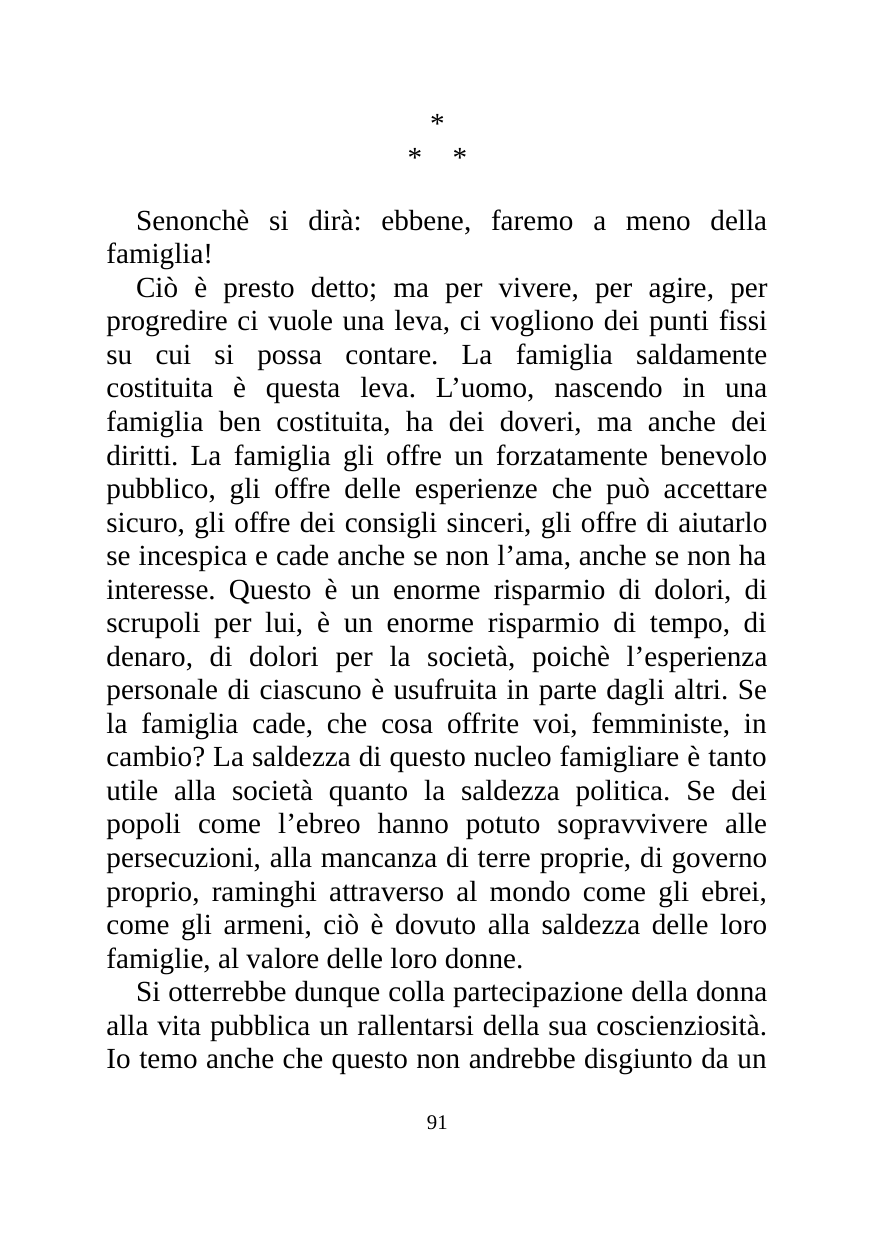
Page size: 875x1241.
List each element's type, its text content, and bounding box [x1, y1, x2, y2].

text Ciò è presto detto; ma per vivere, per agire, per progredire ci vuole una leva, ci vogliono dei punti fissi su cui si possa contare. La famiglia saldamente costituita è questa leva. L’uomo, nascendo in una famiglia ben costituita, ha dei doveri, ma anche dei diritti. La famiglia gli offre un forzatamente benevolo pubblico, gli offre delle esperienze che può accettare sicuro, gli offre dei consigli sinceri, gli offre di aiutarlo se incespica e cade anche se non l’ama, anche se non ha interesse. Questo è un enorme risparmio di dolori, di scrupoli per lui, è un enorme risparmio di tempo, di denaro, di dolori per la società, poichè l’esperienza personale di ciascuno è usufruita in parte dagli altri. Se la famiglia cade, che cosa offrite voi, femministe, in cambio? La saldezza di questo nucleo famigliare è tanto utile alla società quanto la saldezza politica. Se dei popoli come l’ebreo hanno potuto sopravvivere alle persecuzioni, alla mancanza di terre proprie, di governo proprio, raminghi attraverso al mondo come gli ebrei, come gli armeni, ciò è dovuto alla saldezza delle loro famiglie, al valore delle loro donne. [106, 270, 768, 974]
text Senonchè si dirà: ebbene, faremo a meno della famiglia! [106, 203, 768, 270]
text Si otterrebbe dunque colla partecipazione della donna alla vita pubblica un rallentarsi della sua coscienziosità. Io temo anche che questo non andrebbe disgiunto da un [106, 974, 768, 1075]
text * * * [106, 106, 768, 173]
